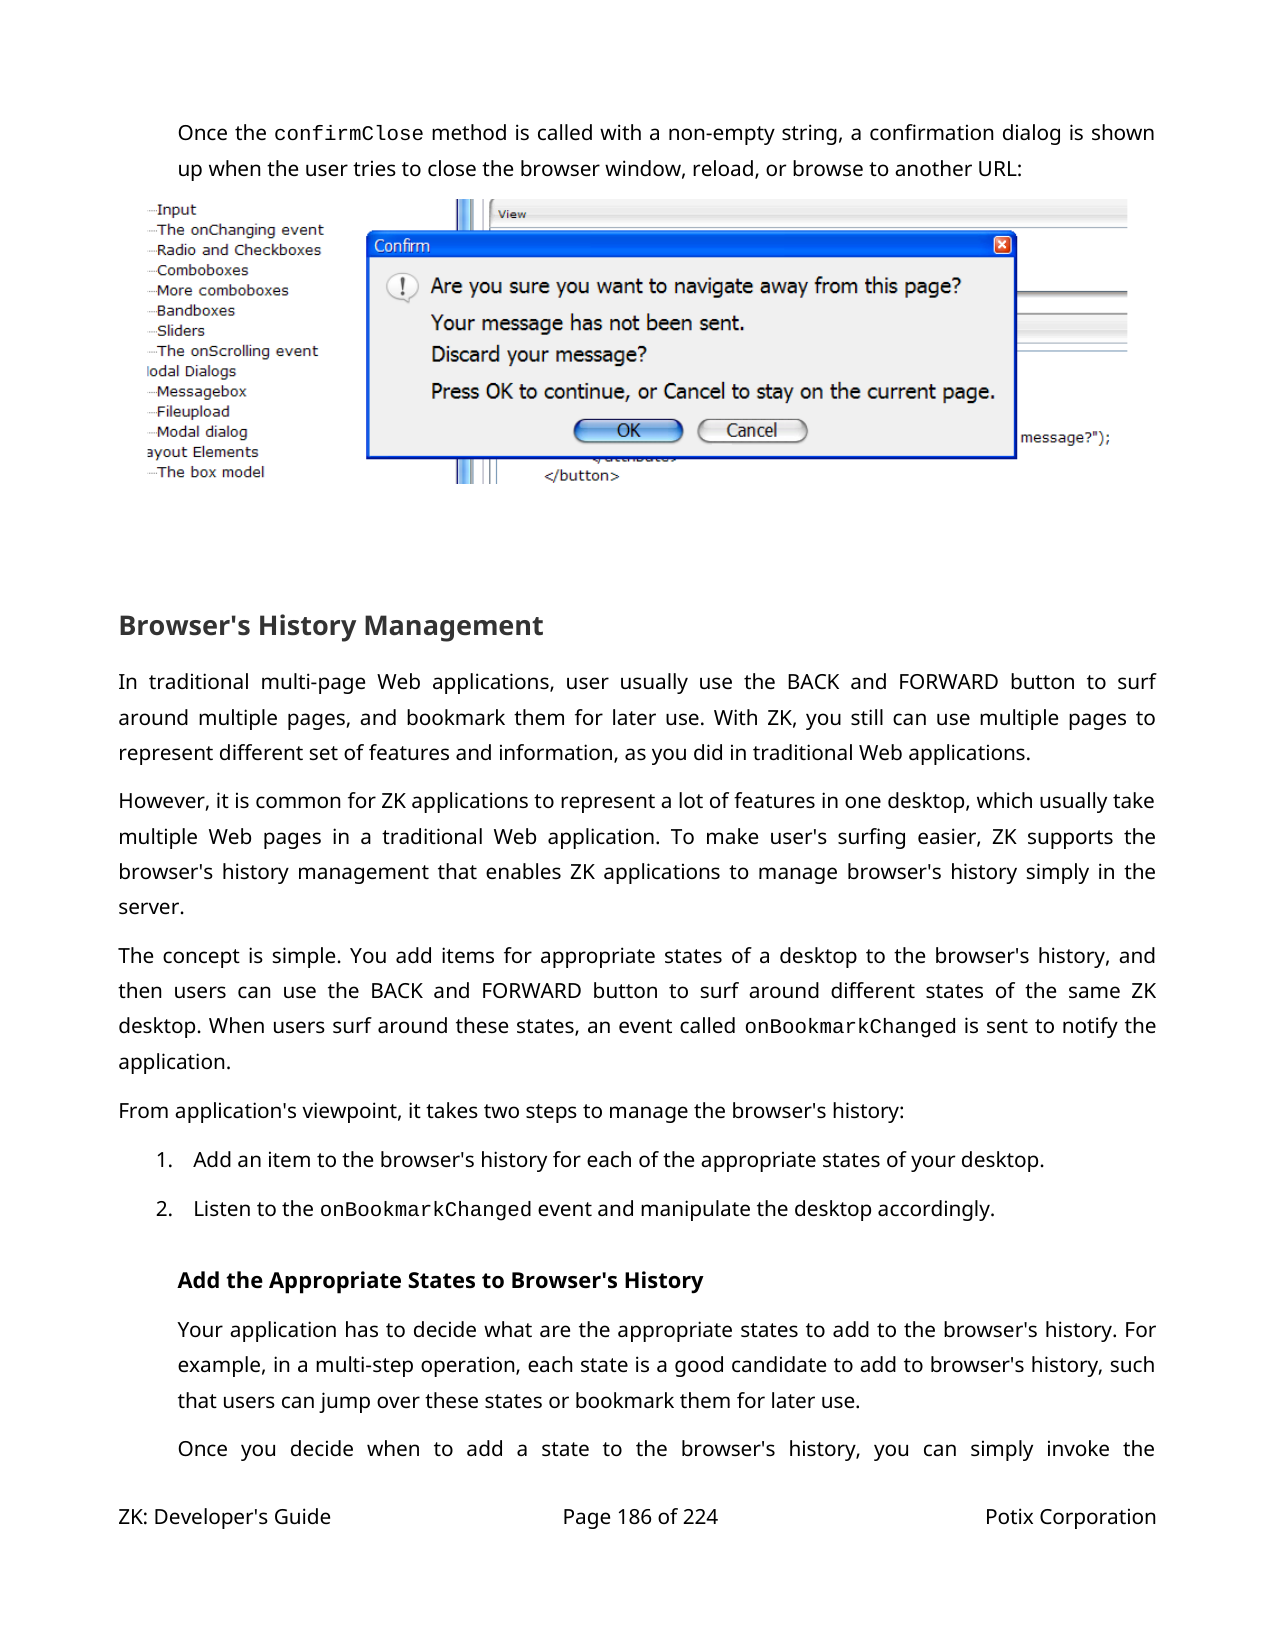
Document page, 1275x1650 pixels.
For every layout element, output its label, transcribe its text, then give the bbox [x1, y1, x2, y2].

subtitle Add the Appropriate States to Browser's History [177, 1265, 1157, 1295]
text Once the confirmClose method is called with a non-empty string, a confirmation dialog is shown up when the user tries to close the browser window, reload, or browse to another URL: [177, 118, 1157, 182]
list Add an item to the browser's history for each of the appropriate states of your desktop. [156, 1145, 1157, 1173]
text Once you decide when to add a state to the browser's history, you can simply invoke the [177, 1434, 1157, 1463]
subtitle Browser's History Management [118, 607, 1157, 644]
text However, it is common for ZK applications to represent a lot of features in one desktop, which usually take multiple Web pages in a traditional Web application. To make user's surfing easier, ZK supports the browser's history management that enables ZK applications to manage browser's history simply in the server. [118, 787, 1157, 921]
text The concept is simple. You add items for appropriate states of a desktop to the browser's history, and then users can use the BACK and FORWARD button to surf around different states of the same ZK desktop. When users surf around these states, an event called onBookmarkChanged is sent to notify the application. [118, 941, 1157, 1075]
picture [147, 199, 1128, 484]
list Listen to the onBookmarkChanged event and manipulate the desktop accordingly. [156, 1194, 1157, 1222]
text In traditional multi-page Web applications, user usually use the BACK and FORWARD button to surf around multiple pages, and bookmark them for later use. With ZK, you still can use multiple pages to represent different set of features and information, as you did in traditional Web applications. [118, 667, 1157, 766]
text From application's viewpoint, it takes two steps to manage the browser's history: [118, 1096, 1157, 1124]
text Your application has to decide what are the appropriate states to add to the browser's history. For example, in a multi-step operation, each state is a good candidate to add to browser's history, such that users can jump over these states or bookmark them for later use. [177, 1315, 1157, 1414]
